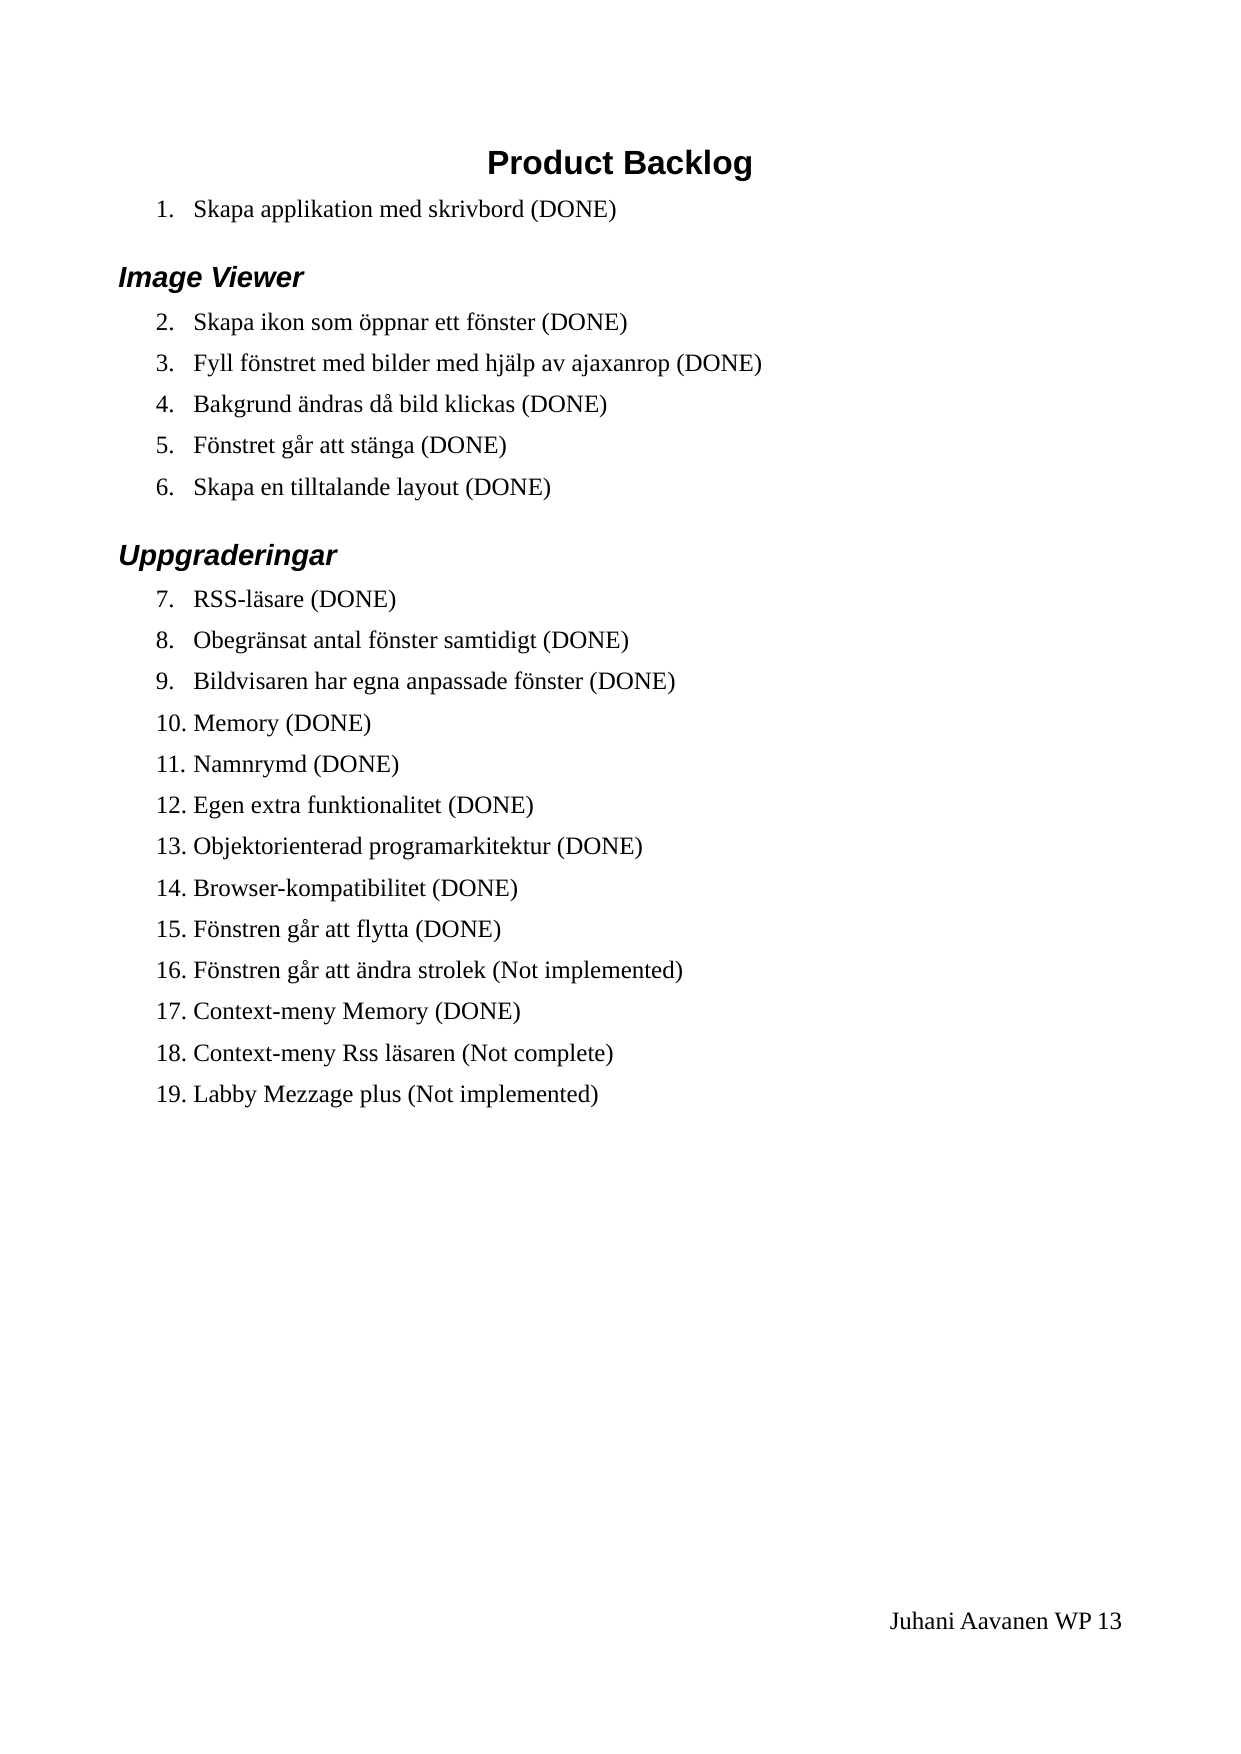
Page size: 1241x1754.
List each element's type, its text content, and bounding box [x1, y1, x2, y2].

list Namnrymd (DONE) [156, 749, 1122, 778]
list Bakgrund ändras då bild klickas (DONE) [156, 389, 1122, 418]
subtitle Uppgraderingar [118, 538, 1122, 571]
list Memory (DONE) [156, 708, 1122, 736]
list Bildvisaren har egna anpassade fönster (DONE) [156, 666, 1122, 695]
subtitle Image Viewer [118, 261, 1122, 294]
list Fönstren går att ändra strolek (Not implemented) [156, 955, 1122, 984]
list Browser-kompatibilitet (DONE) [156, 873, 1122, 901]
list Obegränsat antal fönster samtidigt (DONE) [156, 625, 1122, 654]
list Context-meny Rss läsaren (Not complete) [156, 1038, 1122, 1066]
list Egen extra funktionalitet (DONE) [156, 790, 1122, 819]
list Labby Mezzage plus (Not implemented) [156, 1079, 1122, 1108]
list Fyll fönstret med bilder med hjälp av ajaxanrop (DONE) [156, 348, 1122, 377]
list Fönstren går att flytta (DONE) [156, 914, 1122, 943]
list Objektorienterad programarkitektur (DONE) [156, 831, 1122, 860]
list Context-meny Memory (DONE) [156, 996, 1122, 1025]
list Skapa ikon som öppnar ett fönster (DONE) [156, 307, 1122, 335]
list Skapa applikation med skrivbord (DONE) [156, 194, 1122, 223]
list Skapa en tilltalande layout (DONE) [156, 472, 1122, 500]
list Fönstret går att stänga (DONE) [156, 430, 1122, 459]
subtitle Product Backlog [118, 143, 1122, 182]
list RSS-läsare (DONE) [156, 584, 1122, 613]
